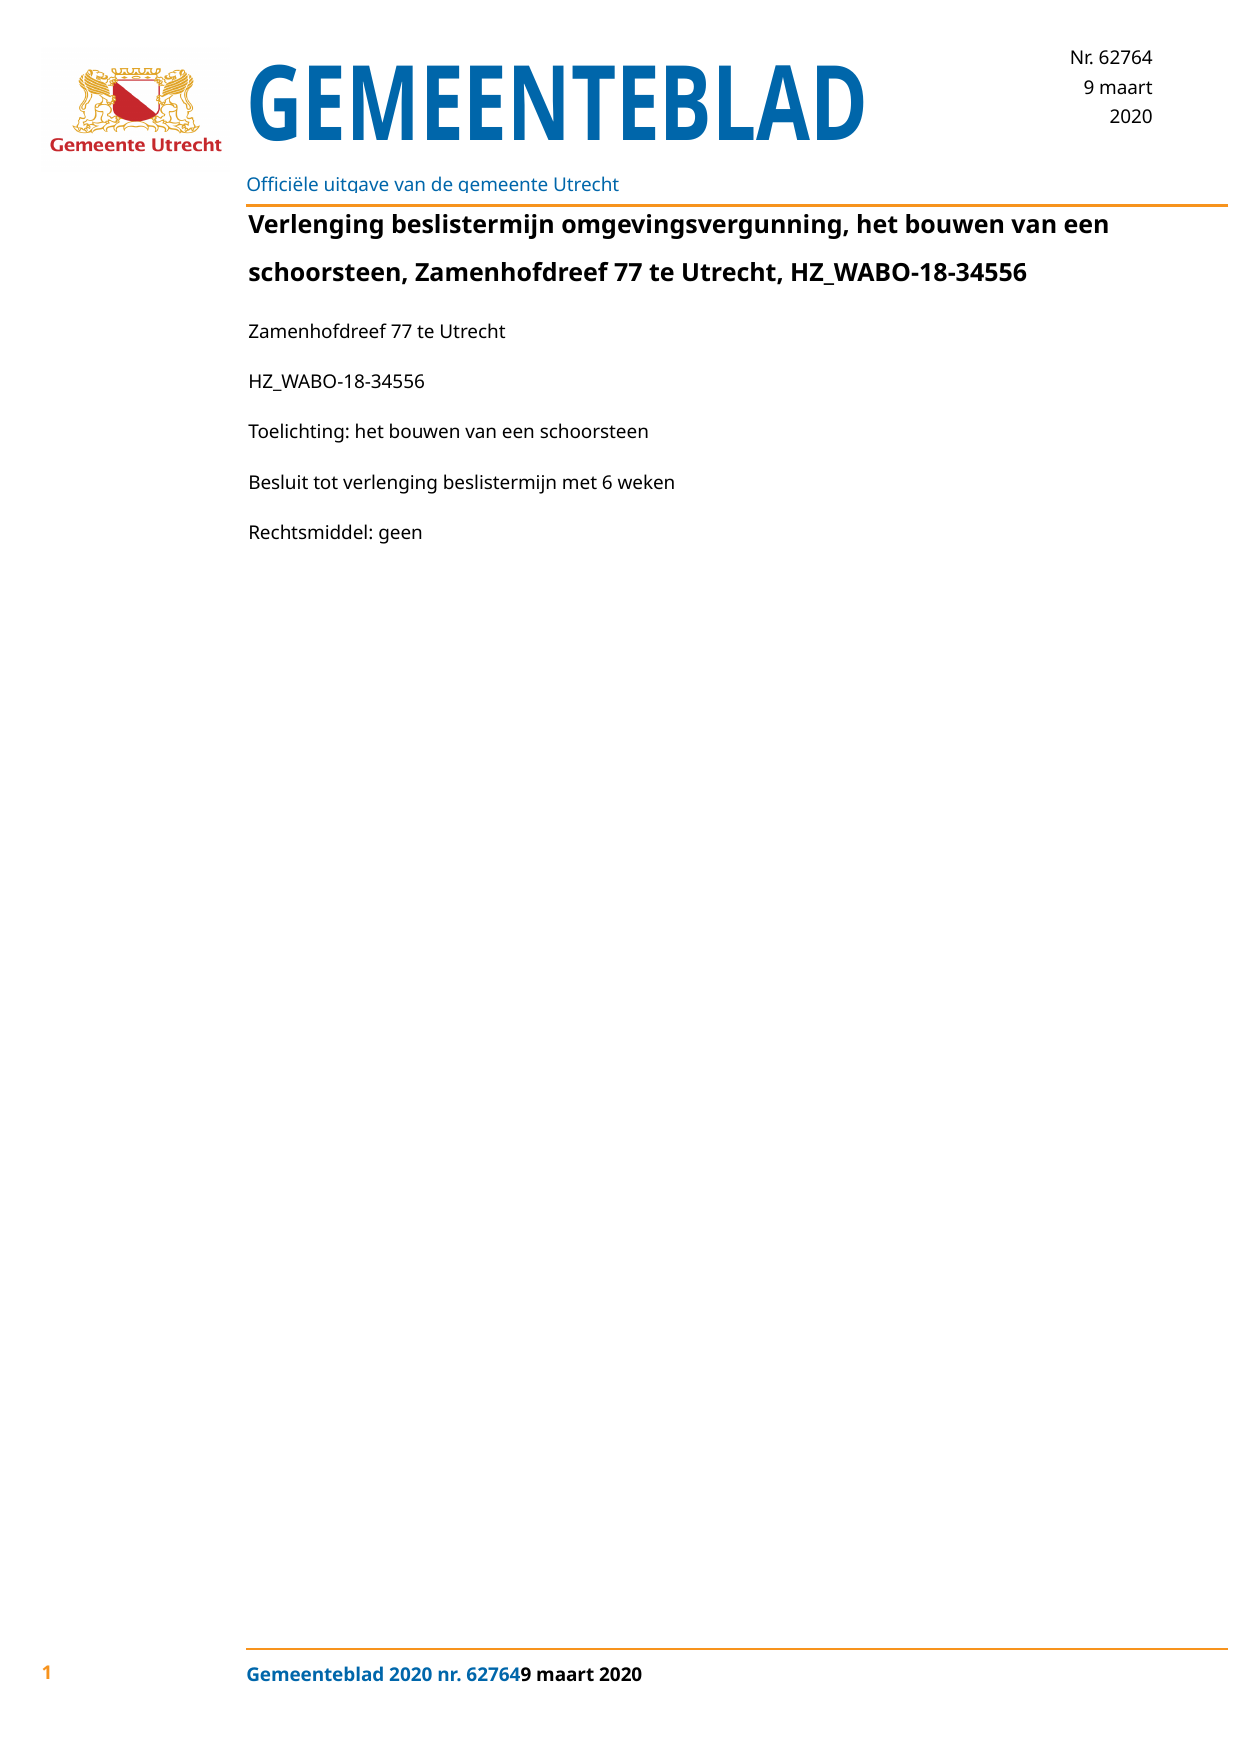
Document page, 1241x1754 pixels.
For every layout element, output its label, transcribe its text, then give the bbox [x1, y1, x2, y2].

text Rechtsmiddel: geen [248, 519, 1152, 545]
picture [41, 47, 231, 172]
text Toelichting: het bouwen van een schoorsteen [248, 419, 1152, 444]
text Verlenging beslistermijn omgevingsvergunning, het bouwen van een schoorsteen, Zamenhofdreef 77 te Utrecht, HZ_WABO-18-34556 [248, 207, 1152, 288]
text HZ_WABO-18-34556 [248, 368, 1152, 394]
text Besluit tot verlenging beslistermijn met 6 weken [248, 469, 1152, 495]
text Zamenhofdreef 77 te Utrecht [248, 318, 1152, 344]
